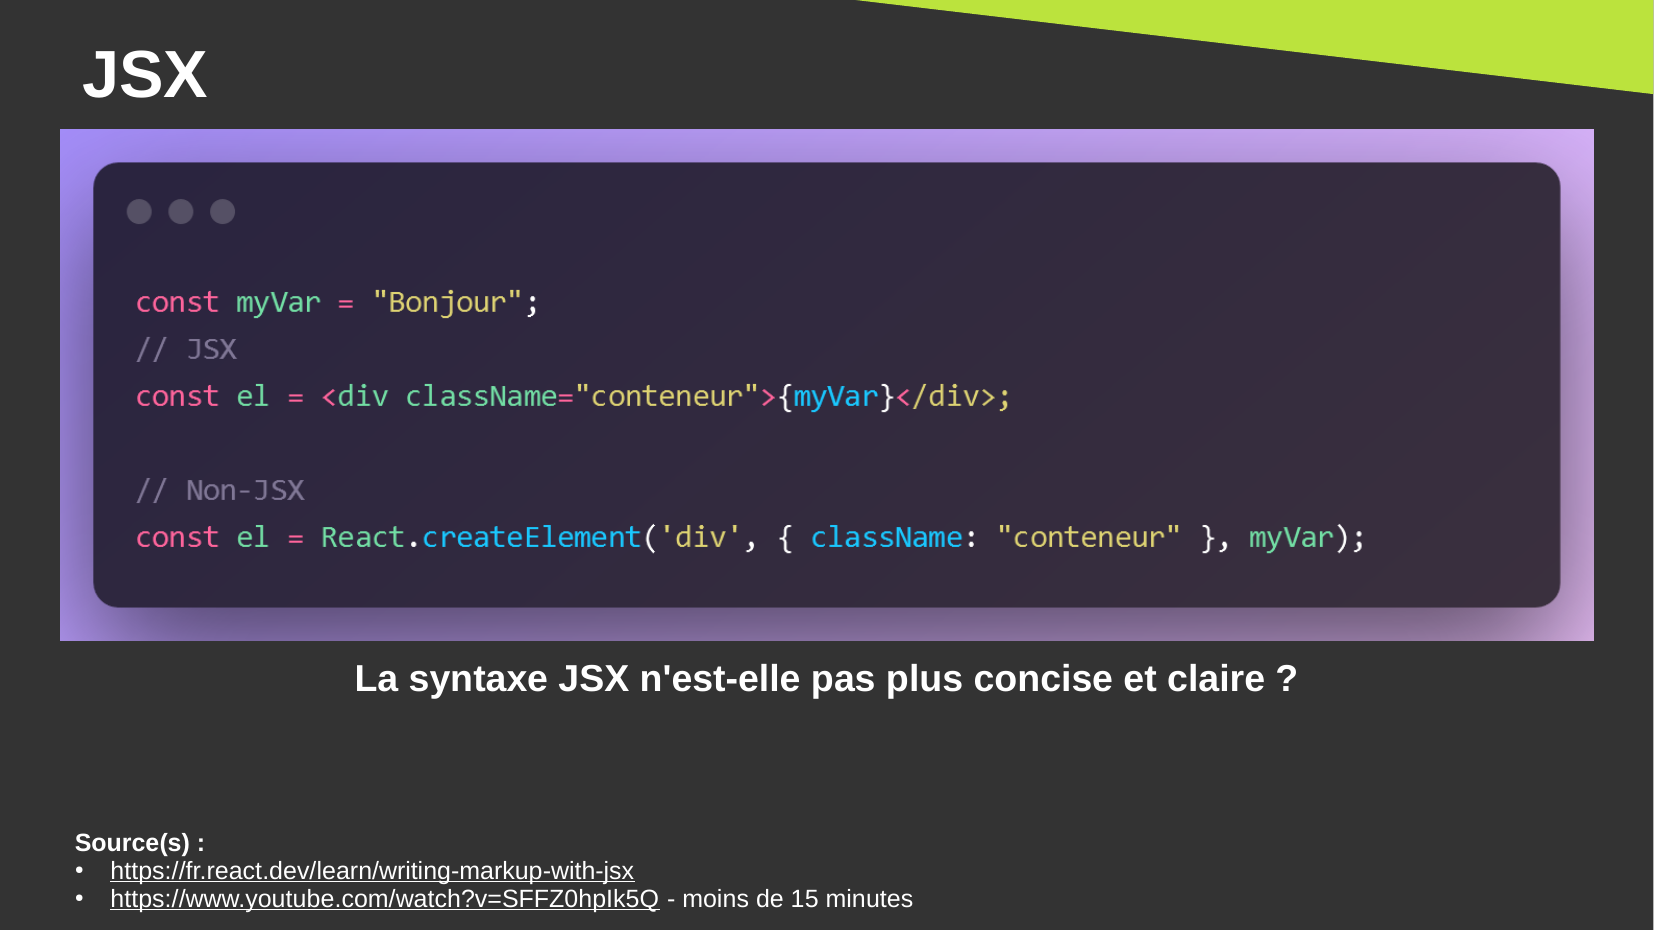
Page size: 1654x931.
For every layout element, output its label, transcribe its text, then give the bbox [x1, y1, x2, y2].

text_box [855, 0, 1654, 95]
text_box Source(s) : https://fr.react.dev/learn/writing-markup-with-jsx https://www.youtube.com/watch?v=SFFZ0hpIk5Q - moins de 15 minutes [60, 821, 1546, 921]
title JSX [82, 37, 1571, 112]
text_box La syntaxe JSX n'est-elle pas plus concise et claire ? [339, 650, 1314, 709]
picture [60, 129, 1594, 641]
